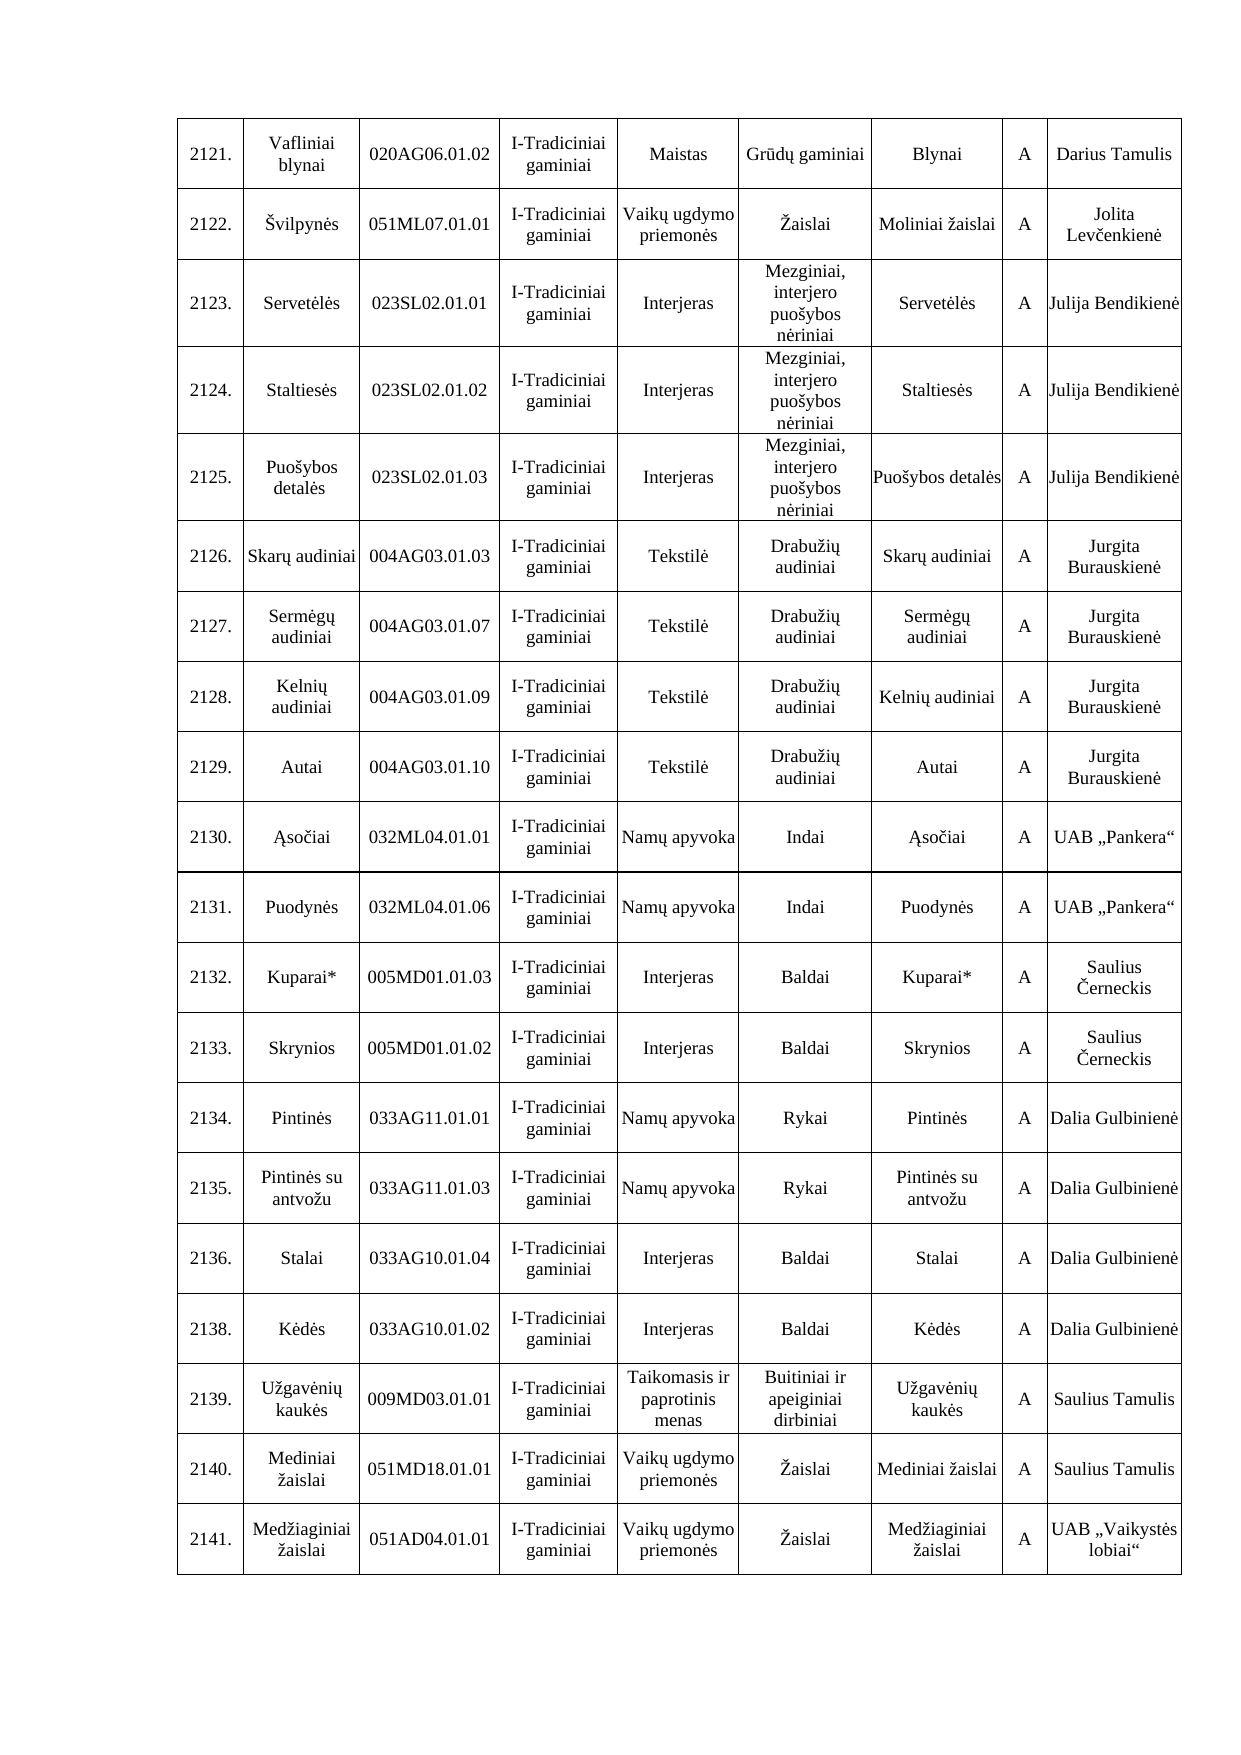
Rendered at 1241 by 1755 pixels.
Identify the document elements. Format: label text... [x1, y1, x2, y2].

table_cell Baldai [739, 1294, 871, 1363]
table_cell Rykai [739, 1083, 871, 1152]
table_cell Interjeras [618, 260, 738, 346]
table_cell Žaislai [739, 189, 871, 258]
table_cell I-Tradiciniai gaminiai [500, 662, 617, 731]
table_cell Medžiaginiai žaislai [244, 1504, 359, 1573]
table_cell A [1003, 1504, 1047, 1573]
table_cell Servetėlės [244, 260, 359, 346]
table_cell Jurgita Burauskienė [1048, 521, 1181, 591]
table_cell Sermėgų audiniai [872, 592, 1002, 661]
table_cell Ąsočiai [244, 802, 359, 871]
table_cell 2121. [178, 119, 243, 188]
table_cell Jurgita Burauskienė [1048, 662, 1181, 731]
table_cell A [1003, 1153, 1047, 1222]
table_cell 023SL02.01.01 [360, 260, 499, 346]
table_cell A [1003, 260, 1047, 346]
table_cell I-Tradiciniai gaminiai [500, 1224, 617, 1293]
table_cell Ąsočiai [872, 802, 1002, 871]
table_cell Skarų audiniai [244, 521, 359, 591]
table_cell 2134. [178, 1083, 243, 1152]
table_cell Stalai [872, 1224, 1002, 1293]
table_cell Blynai [872, 119, 1002, 188]
table_cell I-Tradiciniai gaminiai [500, 1504, 617, 1573]
table_cell I-Tradiciniai gaminiai [500, 1013, 617, 1082]
table_cell Autai [244, 732, 359, 801]
table_cell 004AG03.01.03 [360, 521, 499, 591]
table_cell Staltiesės [244, 347, 359, 433]
table_cell 004AG03.01.10 [360, 732, 499, 801]
table_cell I-Tradiciniai gaminiai [500, 260, 617, 346]
table_cell Dalia Gulbinienė [1048, 1224, 1181, 1293]
table_cell Užgavėnių kaukės [244, 1364, 359, 1433]
table_cell 2122. [178, 189, 243, 258]
table_cell 009MD03.01.01 [360, 1364, 499, 1433]
table_cell 2127. [178, 592, 243, 661]
table_cell Julija Bendikienė [1048, 347, 1181, 433]
table_cell UAB „Pankera“ [1048, 802, 1181, 871]
table_cell Pintinės [244, 1083, 359, 1152]
table_cell A [1003, 189, 1047, 258]
table_cell Stalai [244, 1224, 359, 1293]
table_cell Moliniai žaislai [872, 189, 1002, 258]
table_cell Mezginiai, interjero puošybos nėriniai [739, 260, 871, 346]
table_cell Puošybos detalės [244, 434, 359, 520]
table_cell Grūdų gaminiai [739, 119, 871, 188]
table_cell A [1003, 1434, 1047, 1503]
table_cell 033AG10.01.02 [360, 1294, 499, 1363]
table_cell Baldai [739, 1013, 871, 1082]
table_cell 2128. [178, 662, 243, 731]
table_cell 005MD01.01.03 [360, 943, 499, 1012]
table_cell 004AG03.01.07 [360, 592, 499, 661]
table_cell I-Tradiciniai gaminiai [500, 189, 617, 258]
table_cell I-Tradiciniai gaminiai [500, 1153, 617, 1222]
table_cell UAB „Pankera“ [1048, 873, 1181, 942]
table_cell Namų apyvoka [618, 873, 738, 942]
table_cell 2132. [178, 943, 243, 1012]
table_cell Drabužių audiniai [739, 592, 871, 661]
table_cell Kėdės [244, 1294, 359, 1363]
table_cell Dalia Gulbinienė [1048, 1153, 1181, 1222]
table_cell Mediniai žaislai [872, 1434, 1002, 1503]
table_cell Taikomasis ir paprotinis menas [618, 1364, 738, 1433]
table_cell A [1003, 521, 1047, 591]
table_cell I-Tradiciniai gaminiai [500, 347, 617, 433]
table_cell Puodynės [244, 873, 359, 942]
table_cell 023SL02.01.02 [360, 347, 499, 433]
table_cell A [1003, 1224, 1047, 1293]
table_cell 032ML04.01.06 [360, 873, 499, 942]
table_cell Skarų audiniai [872, 521, 1002, 591]
table_cell I-Tradiciniai gaminiai [500, 1434, 617, 1503]
table_cell Mediniai žaislai [244, 1434, 359, 1503]
table_cell 020AG06.01.02 [360, 119, 499, 188]
table_cell 2124. [178, 347, 243, 433]
table_cell Drabužių audiniai [739, 662, 871, 731]
table_cell Saulius Tamulis [1048, 1434, 1181, 1503]
table_cell Jurgita Burauskienė [1048, 592, 1181, 661]
table_cell I-Tradiciniai gaminiai [500, 802, 617, 871]
table_cell Skrynios [872, 1013, 1002, 1082]
table_cell Baldai [739, 1224, 871, 1293]
table_cell 2133. [178, 1013, 243, 1082]
table_cell Interjeras [618, 434, 738, 520]
table_cell Namų apyvoka [618, 802, 738, 871]
table_cell A [1003, 1083, 1047, 1152]
table_cell I-Tradiciniai gaminiai [500, 434, 617, 520]
table_cell UAB „Vaikystės lobiai“ [1048, 1504, 1181, 1573]
table_cell I-Tradiciniai gaminiai [500, 1083, 617, 1152]
table_cell Interjeras [618, 1294, 738, 1363]
table_cell Skrynios [244, 1013, 359, 1082]
table_cell A [1003, 1364, 1047, 1433]
table_cell Švilpynės [244, 189, 359, 258]
table_cell Pintinės su antvožu [872, 1153, 1002, 1222]
table_cell Tekstilė [618, 592, 738, 661]
table_cell Mezginiai, interjero puošybos nėriniai [739, 434, 871, 520]
table_cell 051MD18.01.01 [360, 1434, 499, 1503]
table_cell 2129. [178, 732, 243, 801]
table_cell 2125. [178, 434, 243, 520]
table_cell 2130. [178, 802, 243, 871]
table_cell Rykai [739, 1153, 871, 1222]
table_cell 033AG10.01.04 [360, 1224, 499, 1293]
table_cell Sermėgų audiniai [244, 592, 359, 661]
table_cell 033AG11.01.03 [360, 1153, 499, 1222]
table_cell Jolita Levčenkienė [1048, 189, 1181, 258]
table_cell Interjeras [618, 943, 738, 1012]
table_cell Žaislai [739, 1434, 871, 1503]
table_cell A [1003, 434, 1047, 520]
table_cell Užgavėnių kaukės [872, 1364, 1002, 1433]
table_cell Interjeras [618, 1013, 738, 1082]
table_cell Darius Tamulis [1048, 119, 1181, 188]
table_cell A [1003, 1013, 1047, 1082]
table_cell Interjeras [618, 1224, 738, 1293]
table_cell A [1003, 1294, 1047, 1363]
table_cell Indai [739, 802, 871, 871]
table_cell Autai [872, 732, 1002, 801]
table_cell Drabužių audiniai [739, 521, 871, 591]
table_cell Julija Bendikienė [1048, 434, 1181, 520]
table_cell A [1003, 119, 1047, 188]
table_cell Medžiaginiai žaislai [872, 1504, 1002, 1573]
table_cell A [1003, 802, 1047, 871]
table_cell Kuparai* [244, 943, 359, 1012]
table_cell A [1003, 662, 1047, 731]
table_cell A [1003, 592, 1047, 661]
table_cell Saulius Černeckis [1048, 1013, 1181, 1082]
table_cell Jurgita Burauskienė [1048, 732, 1181, 801]
table_cell 032ML04.01.01 [360, 802, 499, 871]
table_cell Tekstilė [618, 662, 738, 731]
table_cell Pintinės su antvožu [244, 1153, 359, 1222]
table_cell 2123. [178, 260, 243, 346]
table_cell 033AG11.01.01 [360, 1083, 499, 1152]
table_cell Vaikų ugdymo priemonės [618, 1504, 738, 1573]
table_cell 2136. [178, 1224, 243, 1293]
table_cell Saulius Tamulis [1048, 1364, 1181, 1433]
table_cell Servetėlės [872, 260, 1002, 346]
table_cell Puošybos detalės [872, 434, 1002, 520]
table_cell 051AD04.01.01 [360, 1504, 499, 1573]
table_cell 2135. [178, 1153, 243, 1222]
table_cell 2139. [178, 1364, 243, 1433]
table_cell Vaikų ugdymo priemonės [618, 1434, 738, 1503]
table_cell Namų apyvoka [618, 1153, 738, 1222]
table_cell Kelnių audiniai [872, 662, 1002, 731]
table_cell 2131. [178, 873, 243, 942]
table_cell Staltiesės [872, 347, 1002, 433]
table_cell I-Tradiciniai gaminiai [500, 943, 617, 1012]
table_cell Drabužių audiniai [739, 732, 871, 801]
table_cell Saulius Černeckis [1048, 943, 1181, 1012]
table_cell Puodynės [872, 873, 1002, 942]
table_cell I-Tradiciniai gaminiai [500, 521, 617, 591]
table_cell A [1003, 732, 1047, 801]
table_cell A [1003, 347, 1047, 433]
table_cell Kuparai* [872, 943, 1002, 1012]
table_cell Tekstilė [618, 732, 738, 801]
table_cell Vaikų ugdymo priemonės [618, 189, 738, 258]
table_cell Pintinės [872, 1083, 1002, 1152]
table_cell Indai [739, 873, 871, 942]
table_cell Baldai [739, 943, 871, 1012]
table_cell 2138. [178, 1294, 243, 1363]
table_cell Kėdės [872, 1294, 1002, 1363]
table_cell I-Tradiciniai gaminiai [500, 592, 617, 661]
table_cell 2126. [178, 521, 243, 591]
table_cell A [1003, 943, 1047, 1012]
table_cell I-Tradiciniai gaminiai [500, 873, 617, 942]
table_cell I-Tradiciniai gaminiai [500, 119, 617, 188]
table_cell Mezginiai, interjero puošybos nėriniai [739, 347, 871, 433]
table_cell 023SL02.01.03 [360, 434, 499, 520]
table_cell Tekstilė [618, 521, 738, 591]
table_cell 051ML07.01.01 [360, 189, 499, 258]
table_cell Kelnių audiniai [244, 662, 359, 731]
table_cell I-Tradiciniai gaminiai [500, 1364, 617, 1433]
table_cell Dalia Gulbinienė [1048, 1294, 1181, 1363]
table_cell I-Tradiciniai gaminiai [500, 732, 617, 801]
table_cell Dalia Gulbinienė [1048, 1083, 1181, 1152]
table_cell 2140. [178, 1434, 243, 1503]
table_cell I-Tradiciniai gaminiai [500, 1294, 617, 1363]
table_cell Žaislai [739, 1504, 871, 1573]
table_cell Julija Bendikienė [1048, 260, 1181, 346]
table_cell 005MD01.01.02 [360, 1013, 499, 1082]
table_cell Maistas [618, 119, 738, 188]
table_cell Buitiniai ir apeiginiai dirbiniai [739, 1364, 871, 1433]
table_cell Namų apyvoka [618, 1083, 738, 1152]
table_cell Interjeras [618, 347, 738, 433]
table_cell 004AG03.01.09 [360, 662, 499, 731]
table_cell 2141. [178, 1504, 243, 1573]
table_cell A [1003, 873, 1047, 942]
table_cell Vafliniai blynai [244, 119, 359, 188]
